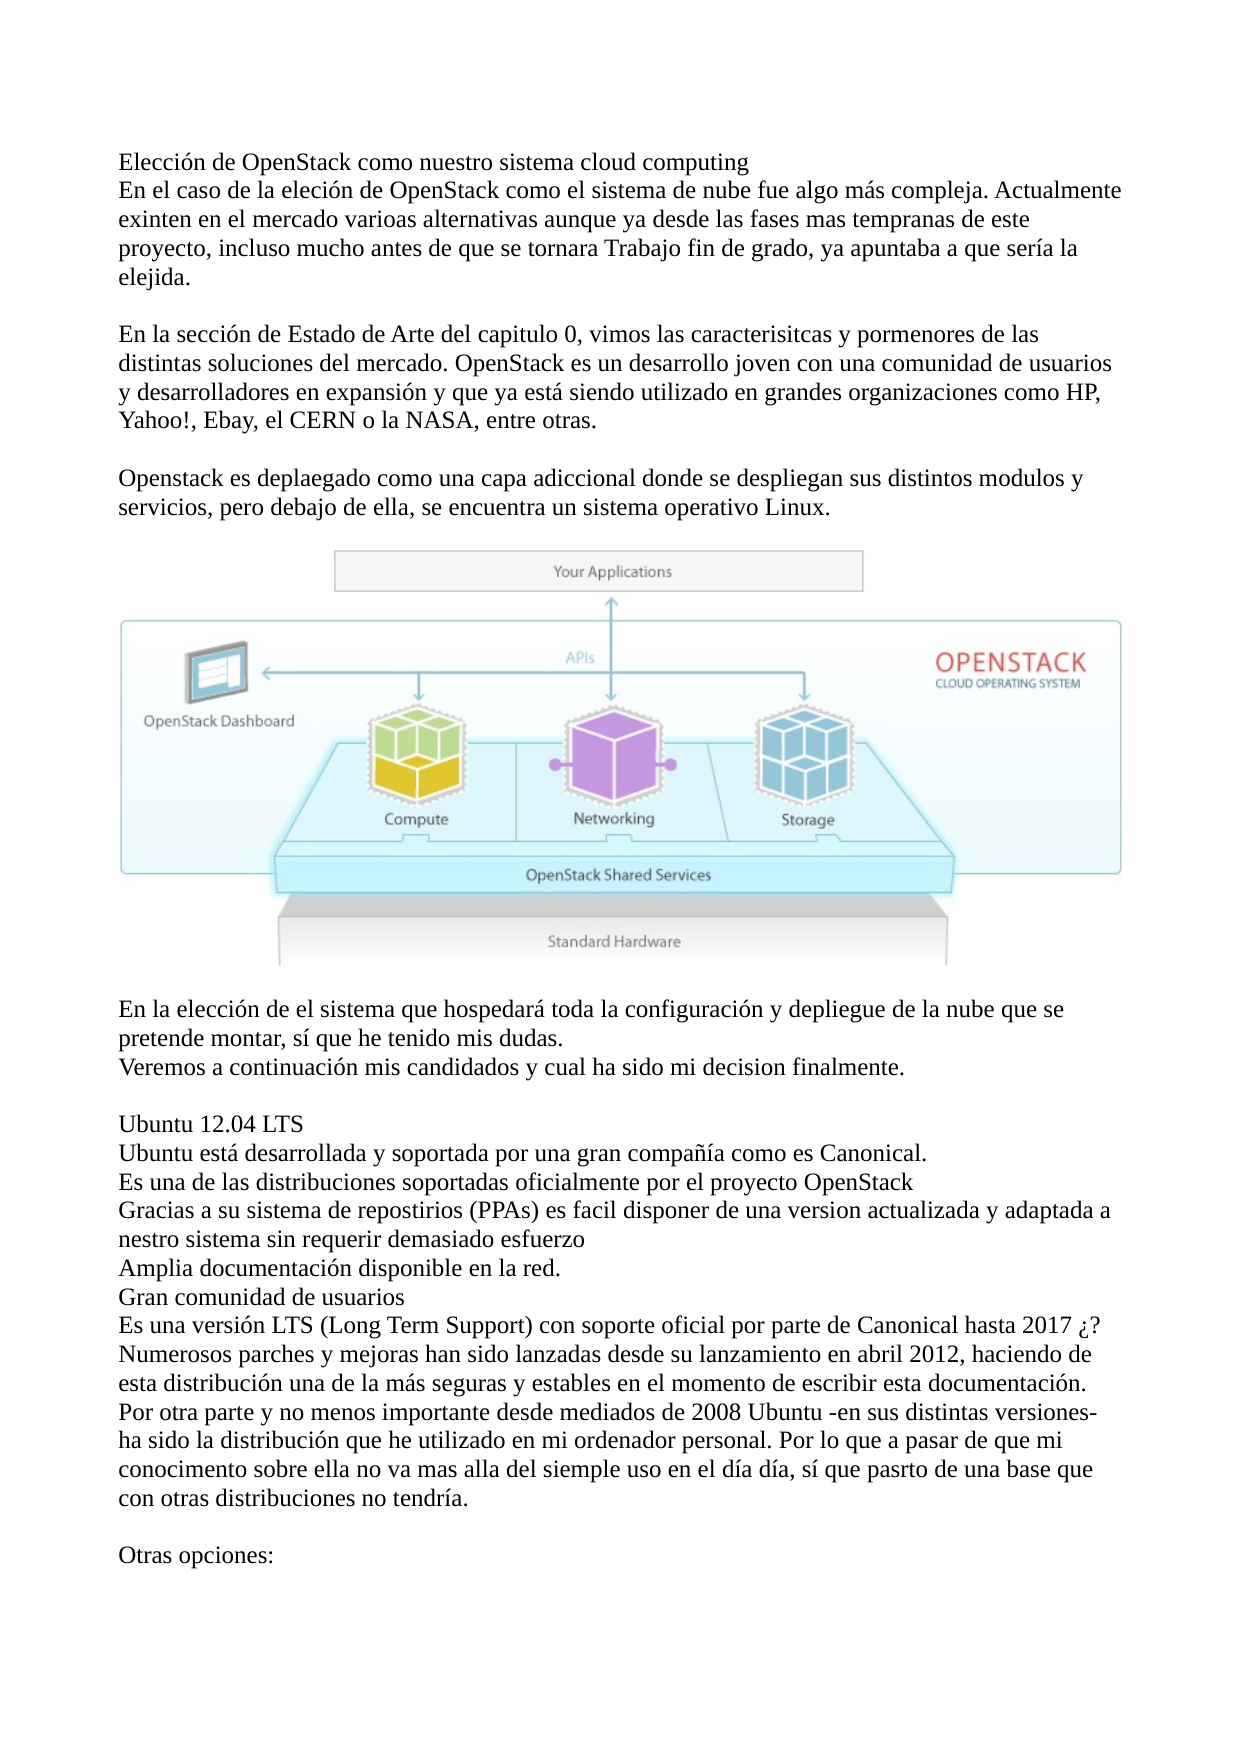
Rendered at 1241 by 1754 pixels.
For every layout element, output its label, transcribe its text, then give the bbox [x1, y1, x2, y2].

text En la sección de Estado de Arte del capitulo 0, vimos las caracterisitcas y pormenores de las distintas soluciones del mercado. OpenStack es un desarrollo joven con una comunidad de usuarios y desarrolladores en expansión y que ya está siendo utilizado en grandes organizaciones como HP, Yahoo!, Ebay, el CERN o la NASA, entre otras. [118, 319, 1122, 434]
text Ubuntu está desarrollada y soportada por una gran compañía como es Canonical. [118, 1138, 1122, 1167]
text Numerosos parches y mejoras han sido lanzadas desde su lanzamiento en abril 2012, haciendo de esta distribución una de la más seguras y estables en el momento de escribir esta documentación. [118, 1339, 1122, 1397]
text Es una de las distribuciones soportadas oficialmente por el proyecto OpenStack [118, 1167, 1122, 1195]
text Elección de OpenStack como nuestro sistema cloud computing [118, 147, 1122, 176]
text Gracias a su sistema de repostirios (PPAs) es facil disponer de una version actualizada y adaptada a nestro sistema sin requerir demasiado esfuerzo [118, 1195, 1122, 1253]
text En el caso de la eleción de OpenStack como el sistema de nube fue algo más compleja. Actualmente exinten en el mercado varioas alternativas aunque ya desde las fases mas tempranas de este proyecto, incluso mucho antes de que se tornara Trabajo fin de grado, ya apuntaba a que sería la elejida. [118, 176, 1122, 291]
text Es una versión LTS (Long Term Support) con soporte oficial por parte de Canonical hasta 2017 ¿? [118, 1310, 1122, 1339]
text Ubuntu 12.04 LTS [118, 1109, 1122, 1138]
text En la elección de el sistema que hospedará toda la configuración y depliegue de la nube que se pretende montar, sí que he tenido mis dudas. [118, 994, 1122, 1052]
text Por otra parte y no menos importante desde mediados de 2008 Ubuntu -en sus distintas versiones- ha sido la distribución que he utilizado en mi ordenador personal. Por lo que a pasar de que mi conocimento sobre ella no va mas alla del siemple uso en el día día, sí que pasrto de una base que con otras distribuciones no tendría. [118, 1397, 1122, 1512]
picture [118, 549, 1123, 966]
text Veremos a continuación mis candidados y cual ha sido mi decision finalmente. [118, 1052, 1122, 1080]
text Gran comunidad de usuarios [118, 1282, 1122, 1310]
text Otras opciones: [118, 1540, 1122, 1569]
text Amplia documentación disponible en la red. [118, 1253, 1122, 1282]
text Openstack es deplaegado como una capa adiccional donde se despliegan sus distintos modulos y servicios, pero debajo de ella, se encuentra un sistema operativo Linux. [118, 463, 1122, 521]
